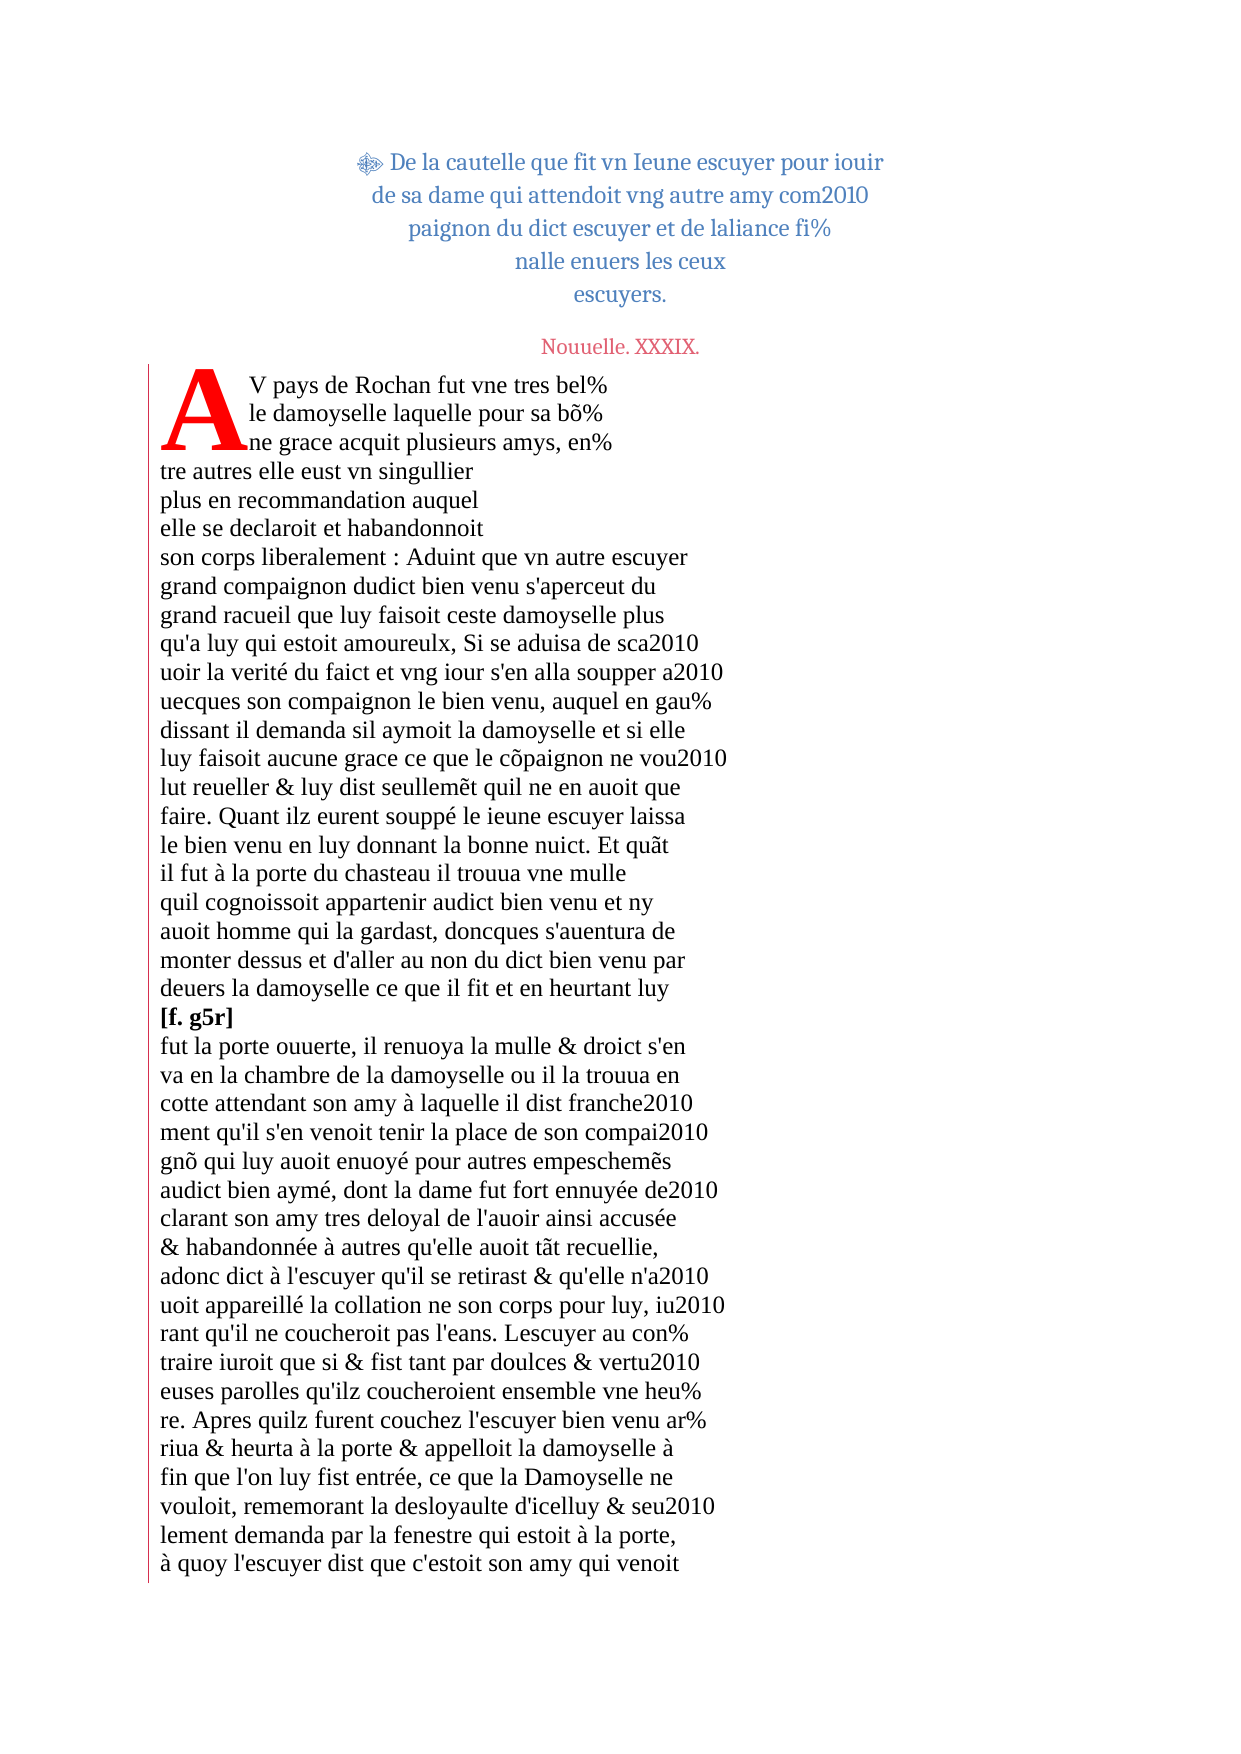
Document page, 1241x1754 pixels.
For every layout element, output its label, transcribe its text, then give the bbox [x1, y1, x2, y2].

subtitle Nouuelle. XXXIX. [148, 333, 1093, 360]
subtitle ❧ De la cautelle que fit vn Ieune escuyer pour iouir de sa dame qui attendoit vng autre amy com2010 paignon du dict escuyer et de laliance fi% nalle enuers les ceux escuyers. [148, 148, 1093, 308]
text AV pays de Rochan fut vne tres bel% le damoyselle laquelle pour sa bõ% ne grace acquit plusieurs amys, en% tre autres elle eust vn singullier plus en recommandation auquel elle se declaroit et habandonnoit son corps liberalement : Aduint que vn autre escuyer grand compaignon dudict bien venu s'aperceut du grand racueil que luy faisoit ceste damoyselle plus qu'a luy qui estoit amoureulx, Si se aduisa de sca2010 uoir la verité du faict et vng iour s'en alla soupper a2010 uecques son compaignon le bien venu, auquel en gau% dissant il demanda sil aymoit la damoyselle et si elle luy faisoit aucune grace ce que le cõpaignon ne vou2010 lut reueller & luy dist seullemẽt quil ne en auoit que faire. Quant ilz eurent souppé le ieune escuyer laissa le bien venu en luy donnant la bonne nuict. Et quãt il fut à la porte du chasteau il trouua vne mulle quil cognoissoit appartenir audict bien venu et ny auoit homme qui la gardast, doncques s'auentura de monter dessus et d'aller au non du dict bien venu par deuers la damoyselle ce que il fit et en heurtant luy [f. g5r] fut la porte ouuerte, il renuoya la mulle & droict s'en va en la chambre de la damoyselle ou il la trouua en cotte attendant son amy à laquelle il dist franche2010 ment qu'il s'en venoit tenir la place de son compai2010 gnõ qui luy auoit enuoyé pour autres empeschemẽs audict bien aymé, dont la dame fut fort ennuyée de2010 clarant son amy tres deloyal de l'auoir ainsi accusée & habandonnée à autres qu'elle auoit tãt recuellie, adonc dict à l'escuyer qu'il se retirast & qu'elle n'a2010 uoit appareillé la collation ne son corps pour luy, iu2010 rant qu'il ne coucheroit pas l'eans. Lescuyer au con% traire iuroit que si & fist tant par doulces & vertu2010 euses parolles qu'ilz coucheroient ensemble vne heu% re. Apres quilz furent couchez l'escuyer bien venu ar% riua & heurta à la porte & appelloit la damoyselle à fin que l'on luy fist entrée, ce que la Damoyselle ne vouloit, rememorant la desloyaulte d'icelluy & seu2010 lement demanda par la fenestre qui estoit à la porte, à quoy l'escuyer dist que c'estoit son amy qui venoit [149, 364, 1093, 1583]
